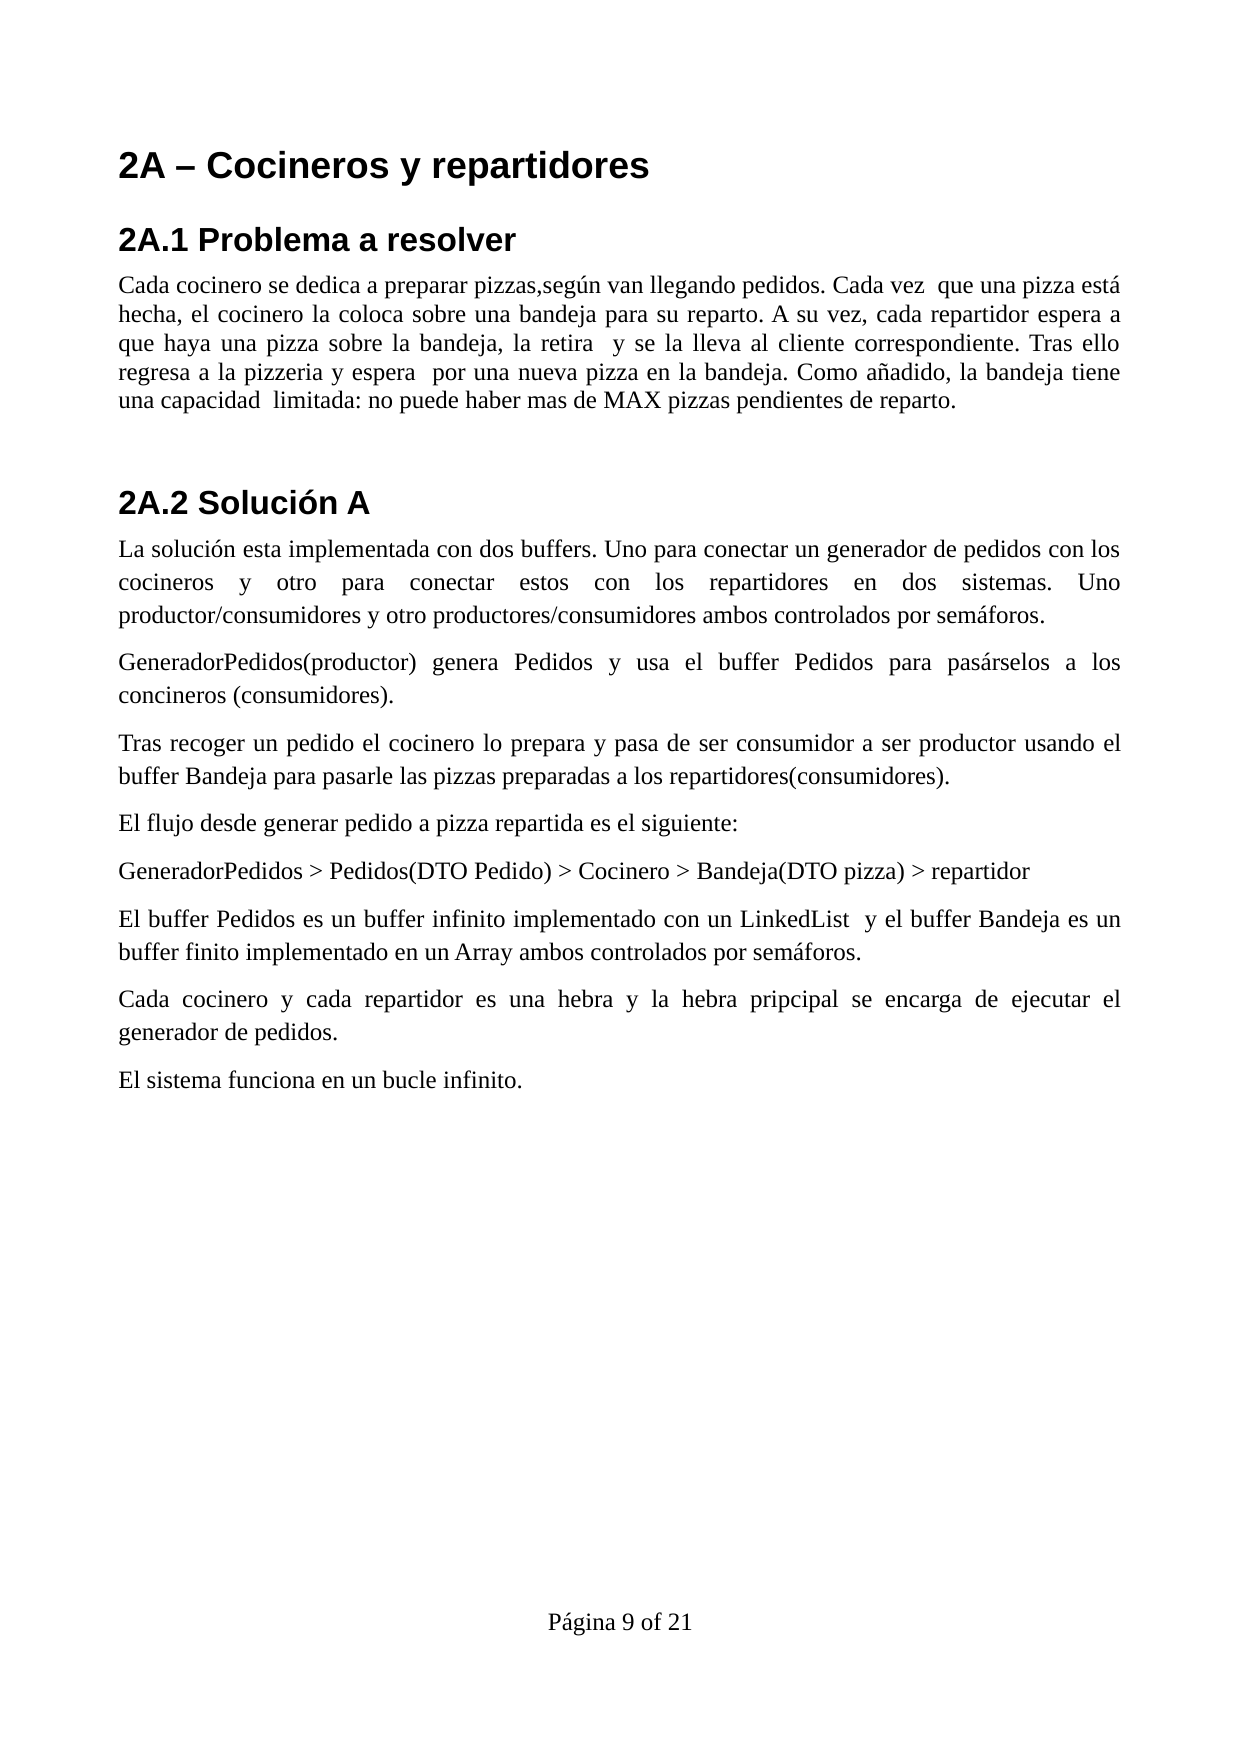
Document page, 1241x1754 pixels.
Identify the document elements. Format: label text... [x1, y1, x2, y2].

text GeneradorPedidos > Pedidos(DTO Pedido) > Cocinero > Bandeja(DTO pizza) > repartidor [118, 856, 1122, 885]
text Tras recoger un pedido el cocinero lo prepara y pasa de ser consumidor a ser productor usando el buffer Bandeja para pasarle las pizzas preparadas a los repartidores(consumidores). [118, 728, 1122, 790]
subtitle 2A.2 Solución A [118, 483, 1122, 521]
text GeneradorPedidos(productor) genera Pedidos y usa el buffer Pedidos para pasárselos a los concineros (consumidores). [118, 647, 1122, 709]
subtitle 2A – Cocineros y repartidores [118, 143, 1122, 186]
text El buffer Pedidos es un buffer infinito implementado con un LinkedList y el buffer Bandeja es un buffer finito implementado en un Array ambos controlados por semáforos. [118, 904, 1122, 966]
text Cada cocinero se dedica a preparar pizzas,según van llegando pedidos. Cada vez que una pizza está hecha, el cocinero la coloca sobre una bandeja para su reparto. A su vez, cada repartidor espera a que haya una pizza sobre la bandeja, la retira y se la lleva al cliente correspondiente. Tras ello regresa a la pizzeria y espera por una nueva pizza en la bandeja. Como añadido, la bandeja tiene una capacidad limitada: no puede haber mas de MAX pizzas pendientes de reparto. [118, 271, 1122, 414]
text La solución esta implementada con dos buffers. Uno para conectar un generador de pedidos con los cocineros y otro para conectar estos con los repartidores en dos sistemas. Uno productor/consumidores y otro productores/consumidores ambos controlados por semáforos. [118, 534, 1122, 628]
text El sistema funciona en un bucle infinito. [118, 1065, 1122, 1094]
text Cada cocinero y cada repartidor es una hebra y la hebra pripcipal se encarga de ejecutar el generador de pedidos. [118, 984, 1122, 1046]
text El flujo desde generar pedido a pizza repartida es el siguiente: [118, 808, 1122, 837]
subtitle 2A.1 Problema a resolver [118, 219, 1122, 258]
